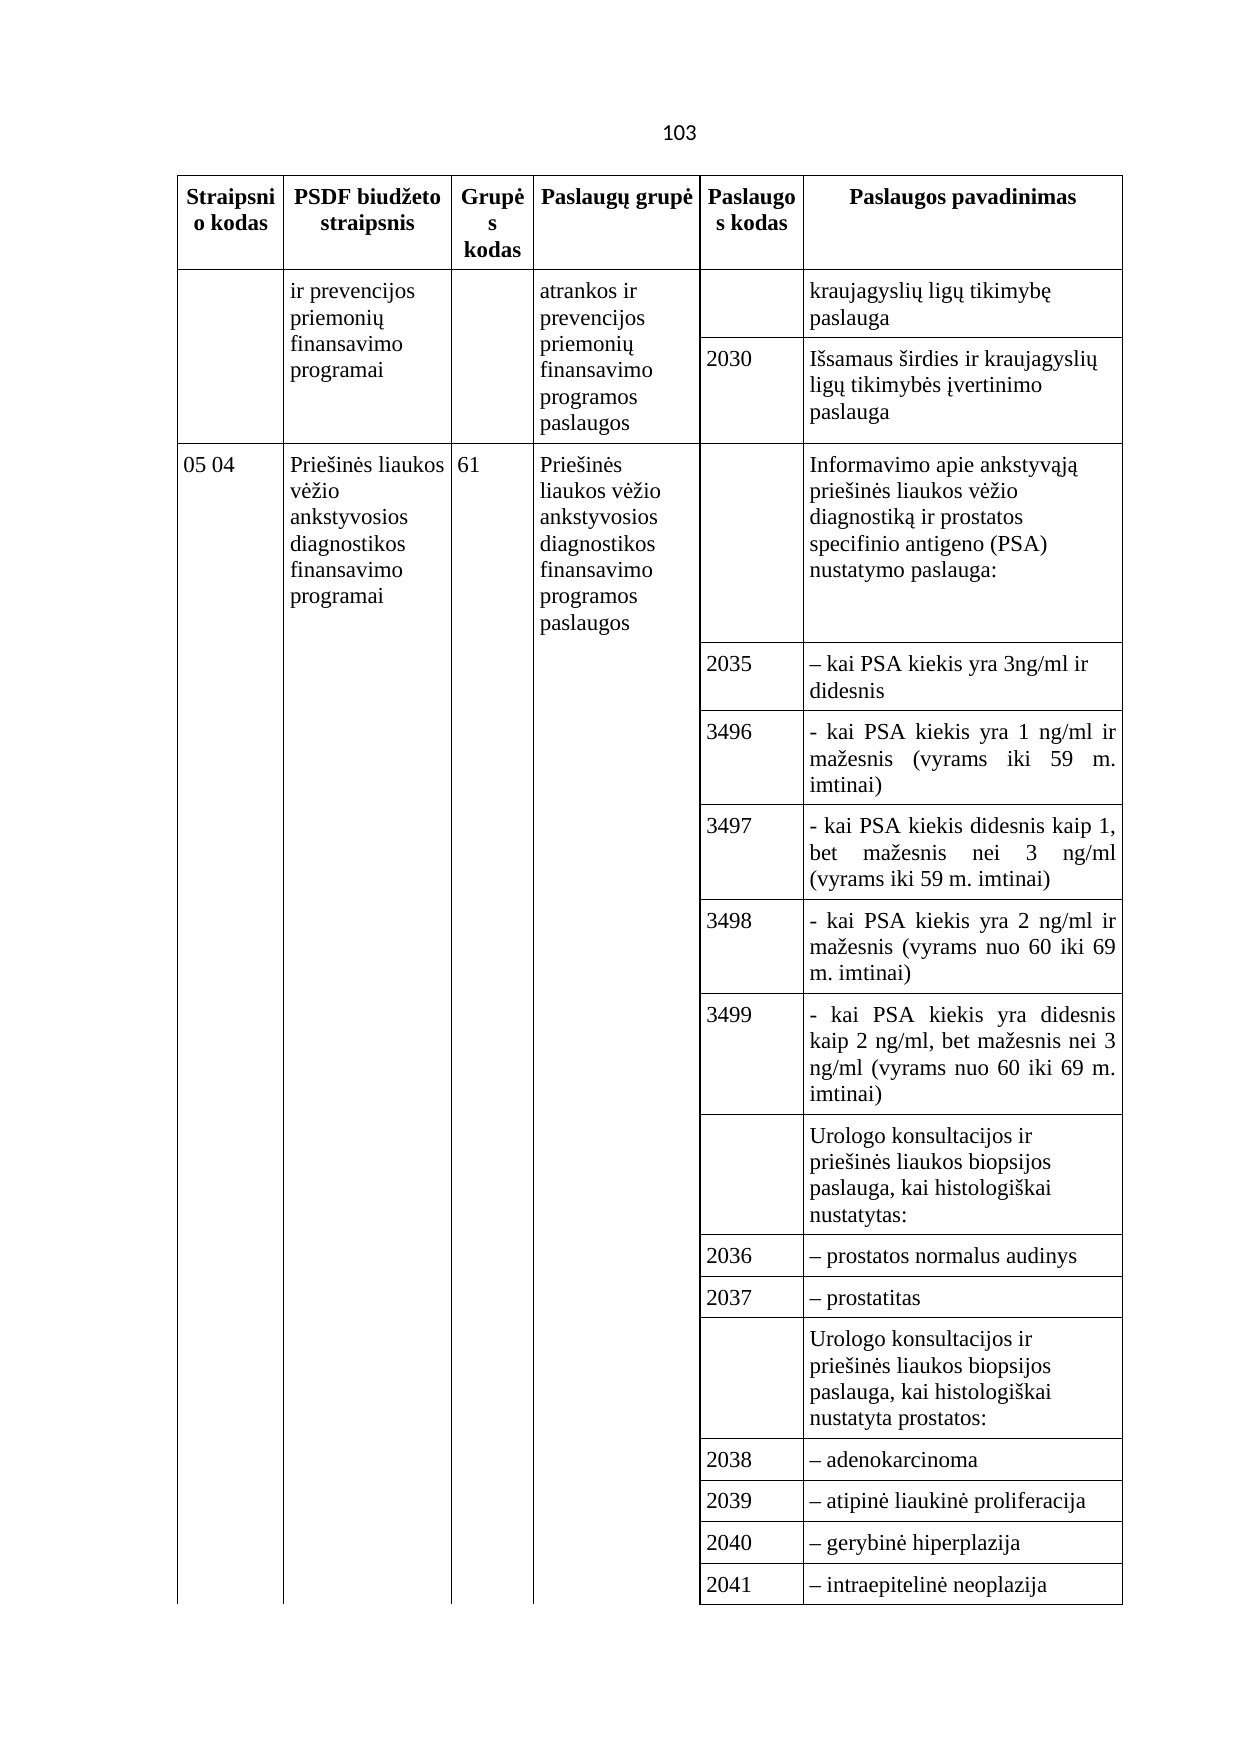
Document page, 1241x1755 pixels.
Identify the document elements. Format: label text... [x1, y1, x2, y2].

table_cell [534, 1234, 699, 1276]
table_cell [284, 1234, 451, 1276]
table_cell 3496 [701, 711, 803, 804]
table_cell [178, 993, 283, 1113]
table_header PSDF biudžeto straipsnis [284, 176, 451, 269]
table_cell 2038 [701, 1439, 803, 1479]
table_header Grupės kodas [452, 176, 533, 269]
table_cell 2040 [701, 1522, 803, 1563]
table_cell Išsamaus širdies ir kraujagyslių ligų tikimybės įvertinimo paslauga [804, 338, 1122, 442]
table_cell [178, 484, 283, 642]
table_cell [284, 710, 451, 804]
table_cell [534, 1438, 699, 1479]
table_cell [178, 1234, 283, 1276]
table_cell – gerybinė hiperplazija [804, 1522, 1122, 1563]
table_cell [534, 710, 699, 804]
table_cell [284, 642, 451, 710]
table_cell – atipinė liaukinė proliferacija [804, 1481, 1122, 1521]
table_cell [452, 1563, 533, 1604]
table_cell 3498 [701, 900, 803, 993]
table_cell [452, 1317, 533, 1438]
table_cell – prostatos normalus audinys [804, 1235, 1122, 1276]
table_header Paslaugos pavadinimas [804, 176, 1122, 269]
table_cell Urologo konsultacijos ir priešinės liaukos biopsijos paslauga, kai histologiškai nustatyta prostatos: [804, 1318, 1122, 1438]
table_cell [284, 804, 451, 899]
table_cell [452, 270, 533, 337]
table_cell [452, 1480, 533, 1521]
table_cell [534, 993, 699, 1113]
table_cell [178, 1438, 283, 1479]
table_cell [178, 1276, 283, 1317]
table_cell [452, 1521, 533, 1563]
table_cell - kai PSA kiekis didesnis kaip 1, bet mažesnis nei 3 ng/ml (vyrams iki 59 m. imtinai) [804, 805, 1122, 899]
table_cell [534, 1521, 699, 1563]
table_cell [284, 1438, 451, 1479]
table_cell [701, 270, 803, 337]
table_cell [178, 642, 283, 710]
table_cell [178, 1480, 283, 1521]
table_cell [284, 993, 451, 1113]
table_cell [452, 484, 533, 642]
table_cell – prostatitas [804, 1277, 1122, 1317]
table_cell kraujagyslių ligų tikimybę paslauga [804, 270, 1122, 337]
table_cell [534, 1563, 699, 1604]
table_cell 2036 [701, 1235, 803, 1276]
table_cell - kai PSA kiekis yra 1 ng/ml ir mažesnis (vyrams iki 59 m. imtinai) [804, 711, 1122, 804]
table_cell [284, 1317, 451, 1438]
table_cell Priešinės liaukos vėžio ankstyvosios diagnostikos finansavimo programai [284, 444, 451, 642]
table_cell [452, 1276, 533, 1317]
table_cell 3497 [701, 805, 803, 899]
table_cell – adenokarcinoma [804, 1439, 1122, 1479]
table_cell [284, 1480, 451, 1521]
table_cell [178, 1521, 283, 1563]
table_header Straipsnio kodas [178, 176, 283, 269]
table_cell [284, 1563, 451, 1604]
table_cell – intraepitelinė neoplazija [804, 1564, 1122, 1604]
table_cell [178, 1563, 283, 1604]
table_cell 05 04 [178, 444, 283, 484]
table_cell ir prevencijos priemonių finansavimo programai [284, 270, 451, 442]
table_cell - kai PSA kiekis yra didesnis kaip 2 ng/ml, bet mažesnis nei 3 ng/ml (vyrams nuo 60 iki 69 m. imtinai) [804, 994, 1122, 1113]
table_cell [178, 1317, 283, 1438]
table_header Paslaugų grupė [534, 176, 699, 269]
table_cell [452, 642, 533, 710]
table_cell [452, 804, 533, 899]
table_cell [178, 899, 283, 993]
table_cell [534, 1114, 699, 1234]
table_header Paslaugos kodas [701, 176, 803, 269]
table_cell - kai PSA kiekis yra 2 ng/ml ir mažesnis (vyrams nuo 60 iki 69 m. imtinai) [804, 900, 1122, 993]
table_cell [452, 899, 533, 993]
table_cell [452, 710, 533, 804]
table_cell [701, 444, 803, 642]
table_cell [178, 1114, 283, 1234]
table_cell [284, 1114, 451, 1234]
table_cell [178, 270, 283, 337]
table_cell [534, 1276, 699, 1317]
table_cell [178, 710, 283, 804]
table_cell [284, 1521, 451, 1563]
table_cell 2030 [701, 338, 803, 442]
table_cell [534, 899, 699, 993]
table_cell Informavimo apie ankstyvąją priešinės liaukos vėžio diagnostiką ir prostatos specifinio antigeno (PSA) nustatymo paslauga: [804, 444, 1122, 642]
table_cell [284, 1276, 451, 1317]
table_cell [701, 1115, 803, 1234]
table_cell [534, 1480, 699, 1521]
table_cell [534, 804, 699, 899]
table_cell [452, 993, 533, 1113]
table_cell [452, 1114, 533, 1234]
table_cell [534, 1317, 699, 1438]
table_cell [452, 337, 533, 442]
table_cell [534, 642, 699, 710]
table_cell [701, 1318, 803, 1438]
table_cell 2041 [701, 1564, 803, 1604]
table_cell [178, 337, 283, 442]
table_cell – kai PSA kiekis yra 3ng/ml ir didesnis [804, 643, 1122, 710]
table_cell atrankos ir prevencijos priemonių finansavimo programos paslaugos [534, 270, 699, 442]
table_cell Priešinės liaukos vėžio ankstyvosios diagnostikos finansavimo programos paslaugos [534, 444, 699, 642]
table_cell [452, 1438, 533, 1479]
table_cell [178, 804, 283, 899]
table_cell 2039 [701, 1481, 803, 1521]
table_cell 2035 [701, 643, 803, 710]
table_cell 61 [452, 444, 533, 484]
table_cell [452, 1234, 533, 1276]
table_cell 2037 [701, 1277, 803, 1317]
table_cell [284, 899, 451, 993]
table_cell 3499 [701, 994, 803, 1113]
table_cell Urologo konsultacijos ir priešinės liaukos biopsijos paslauga, kai histologiškai nustatytas: [804, 1115, 1122, 1234]
